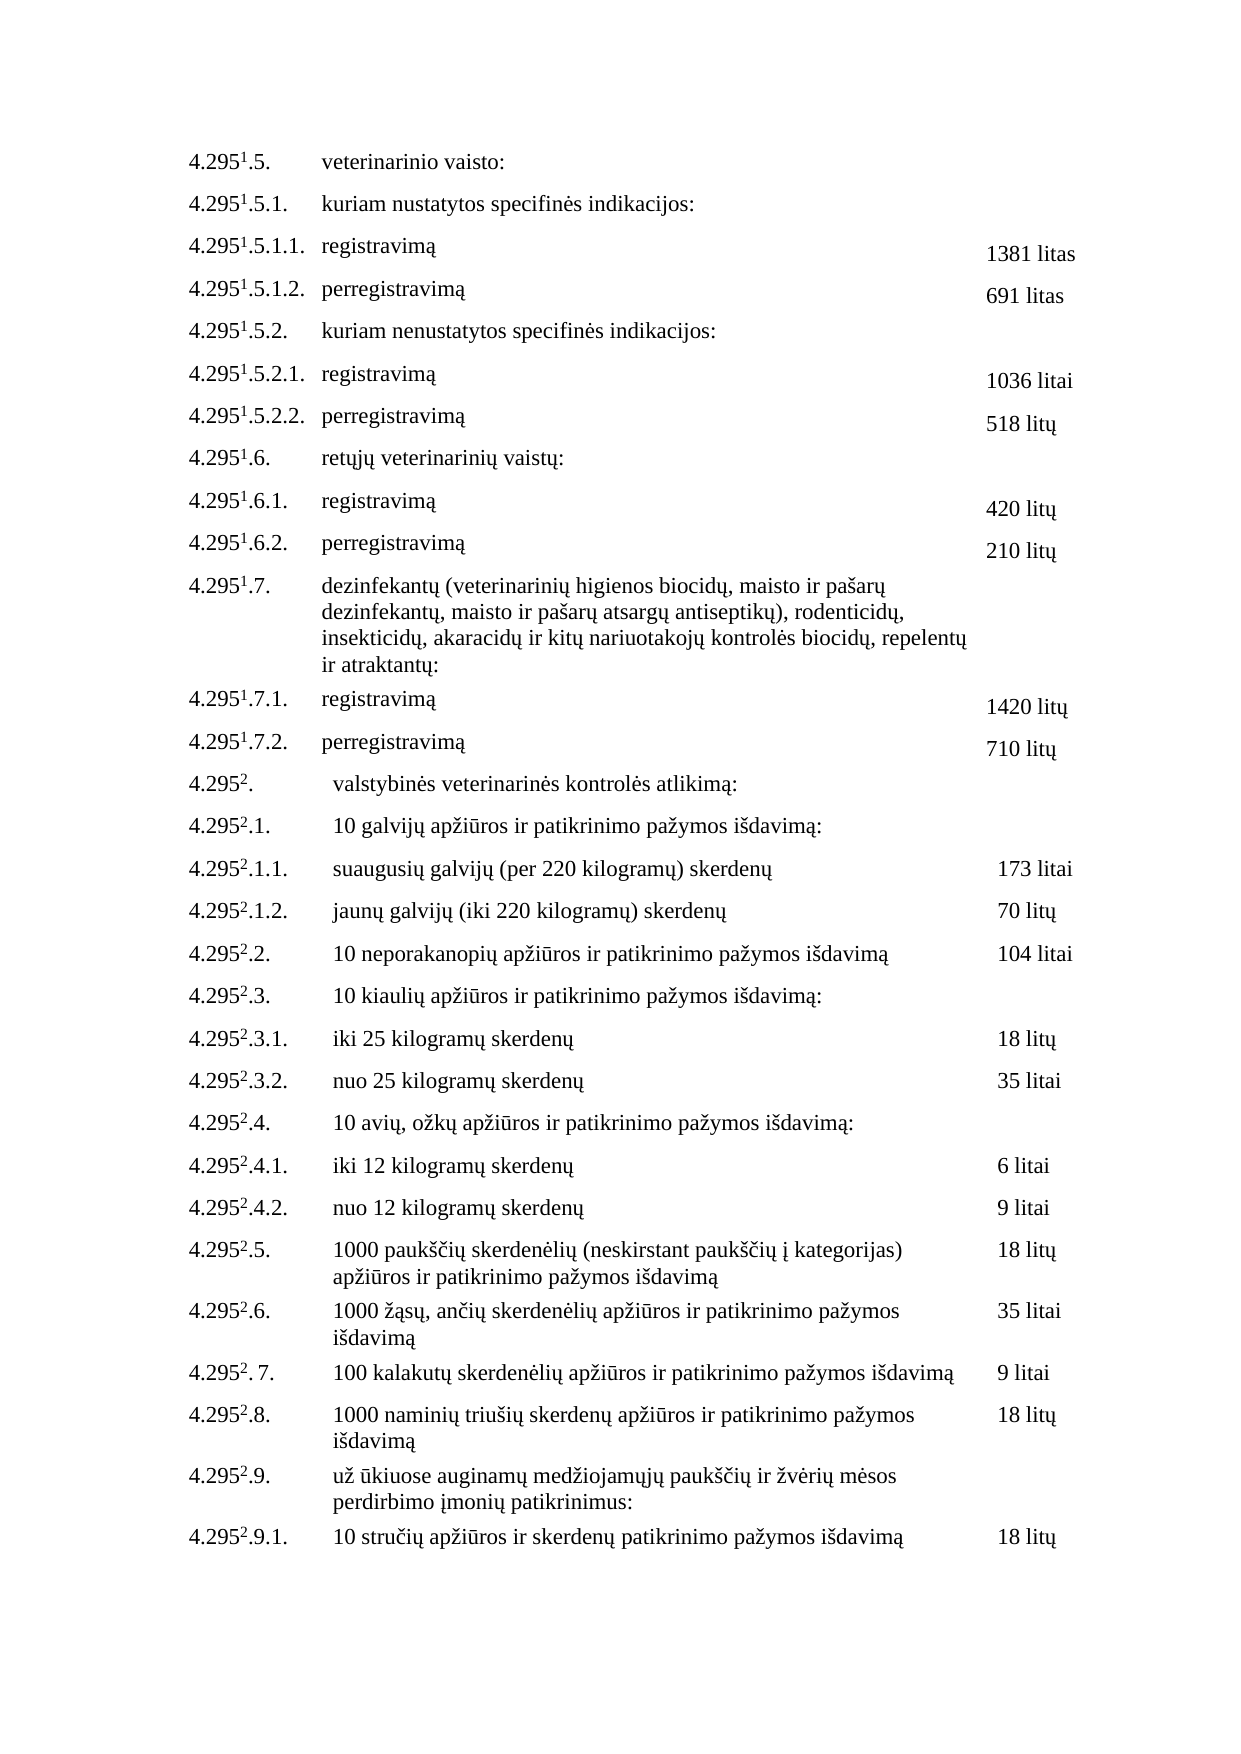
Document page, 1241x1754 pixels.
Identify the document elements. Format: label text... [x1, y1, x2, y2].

table_cell 4.2952. [177, 770, 321, 813]
table_cell 4.2952.4. [177, 1109, 321, 1152]
table_cell 70 litų [986, 898, 1148, 940]
table_cell 10 avių, ožkų apžiūros ir patikrinimo pažymos išdavimą: [321, 1109, 986, 1152]
table_cell iki 12 kilogramų skerdenų [321, 1152, 986, 1194]
table_cell [986, 770, 1148, 813]
table_cell 10 kiaulių apžiūros ir patikrinimo pažymos išdavimą: [321, 982, 986, 1024]
table_cell 9 litai [986, 1194, 1148, 1237]
table_cell perregistravimą [321, 275, 986, 317]
table_cell 18 litų [986, 1237, 1148, 1298]
table_cell 4.2952.3.2. [177, 1067, 321, 1109]
table_cell 10 galvijų apžiūros ir patikrinimo pažymos išdavimą: [321, 813, 986, 855]
table_cell [986, 445, 1148, 487]
table_cell 1036 litai [986, 360, 1148, 402]
table_cell 4.2951.5.1.2. [177, 275, 321, 317]
table_cell kuriam nenustatytos specifinės indikacijos: [321, 317, 986, 360]
table_cell 691 litas [986, 275, 1148, 317]
table_cell registravimą [321, 685, 986, 728]
table_cell 4.2951.6.2. [177, 529, 321, 572]
table_cell 4.2952.3. [177, 982, 321, 1024]
table_cell suaugusių galvijų (per 220 kilogramų) skerdenų [321, 855, 986, 897]
table_cell 4.2951.5.2.2. [177, 402, 321, 444]
table_cell 10 neporakanopių apžiūros ir patikrinimo pažymos išdavimą [321, 940, 986, 982]
table_cell 710 litų [986, 728, 1148, 770]
table_cell perregistravimą [321, 728, 986, 770]
table_cell registravimą [321, 360, 986, 402]
table_cell 210 litų [986, 529, 1148, 572]
table_cell nuo 12 kilogramų skerdenų [321, 1194, 986, 1237]
table_cell [986, 148, 1148, 190]
table_cell 420 litų [986, 487, 1148, 529]
table_cell 4.2951.6.1. [177, 487, 321, 529]
table_cell 4.2951.5. [177, 148, 321, 190]
table_cell perregistravimą [321, 529, 986, 572]
table_cell 9 litai [986, 1359, 1148, 1401]
table_cell veterinarinio vaisto: [321, 148, 986, 190]
table_cell 4.2951.5.1. [177, 190, 321, 232]
table_cell kuriam nustatytos specifinės indikacijos: [321, 190, 986, 232]
table_cell [986, 982, 1148, 1024]
table_cell [986, 317, 1148, 360]
table_cell 4.2952.9. [177, 1462, 321, 1523]
table_cell 4.2951.5.1.1. [177, 233, 321, 275]
table_cell 518 litų [986, 402, 1148, 444]
table_cell 4.2951.7.1. [177, 685, 321, 728]
table_cell 4.2952.1. [177, 813, 321, 855]
table_cell nuo 25 kilogramų skerdenų [321, 1067, 986, 1109]
table_cell [986, 572, 1148, 685]
table_cell 4.2951.6. [177, 445, 321, 487]
table_cell 4.2951.7.2. [177, 728, 321, 770]
table_cell 6 litai [986, 1152, 1148, 1194]
table_cell 4.2952.1.2. [177, 898, 321, 940]
table_cell 173 litai [986, 855, 1148, 897]
table_cell 1000 naminių triušių skerdenų apžiūros ir patikrinimo pažymos išdavimą [321, 1401, 986, 1462]
table_cell [986, 1462, 1148, 1523]
table_cell retųjų veterinarinių vaistų: [321, 445, 986, 487]
table_cell 4.2952.4.2. [177, 1194, 321, 1237]
table_cell 4.2952.9.1. [177, 1523, 321, 1566]
table_cell 4.2952.1.1. [177, 855, 321, 897]
table_cell registravimą [321, 233, 986, 275]
table_cell už ūkiuose auginamų medžiojamųjų paukščių ir žvėrių mėsos perdirbimo įmonių patikrinimus: [321, 1462, 986, 1523]
table_cell 4.2951.5.2.1. [177, 360, 321, 402]
table_cell [986, 190, 1148, 232]
table_cell 1000 žąsų, ančių skerdenėlių apžiūros ir patikrinimo pažymos išdavimą [321, 1298, 986, 1359]
table_cell jaunų galvijų (iki 220 kilogramų) skerdenų [321, 898, 986, 940]
table_cell 104 litai [986, 940, 1148, 982]
table_cell 4.2952.3.1. [177, 1025, 321, 1067]
table_cell 18 litų [986, 1025, 1148, 1067]
table_cell 35 litai [986, 1298, 1148, 1359]
table_cell registravimą [321, 487, 986, 529]
table_cell perregistravimą [321, 402, 986, 444]
table_cell [986, 813, 1148, 855]
table_cell valstybinės veterinarinės kontrolės atlikimą: [321, 770, 986, 813]
table_cell 1381 litas [986, 233, 1148, 275]
table_cell iki 25 kilogramų skerdenų [321, 1025, 986, 1067]
table_cell 4.2952.4.1. [177, 1152, 321, 1194]
table_cell 35 litai [986, 1067, 1148, 1109]
table_cell 18 litų [986, 1401, 1148, 1462]
table_cell 1000 paukščių skerdenėlių (neskirstant paukščių į kategorijas) apžiūros ir patikrinimo pažymos išdavimą [321, 1237, 986, 1298]
table_cell 4.2951.7. [177, 572, 321, 685]
table_cell 1420 litų [986, 685, 1148, 728]
table_cell 4.2952.2. [177, 940, 321, 982]
table_cell 4.2952. 7. [177, 1359, 321, 1401]
table_cell 4.2951.5.2. [177, 317, 321, 360]
table_cell 10 stručių apžiūros ir skerdenų patikrinimo pažymos išdavimą [321, 1523, 986, 1566]
table_cell 4.2952.5. [177, 1237, 321, 1298]
table_cell dezinfekantų (veterinarinių higienos biocidų, maisto ir pašarų dezinfekantų, maisto ir pašarų atsargų antiseptikų), rodenticidų, insekticidų, akaracidų ir kitų nariuotakojų kontrolės biocidų, repelentų ir atraktantų: [321, 572, 986, 685]
table_cell 4.2952.6. [177, 1298, 321, 1359]
table_cell 100 kalakutų skerdenėlių apžiūros ir patikrinimo pažymos išdavimą [321, 1359, 986, 1401]
table_cell 18 litų [986, 1523, 1148, 1566]
table_cell 4.2952.8. [177, 1401, 321, 1462]
table_cell [986, 1109, 1148, 1152]
